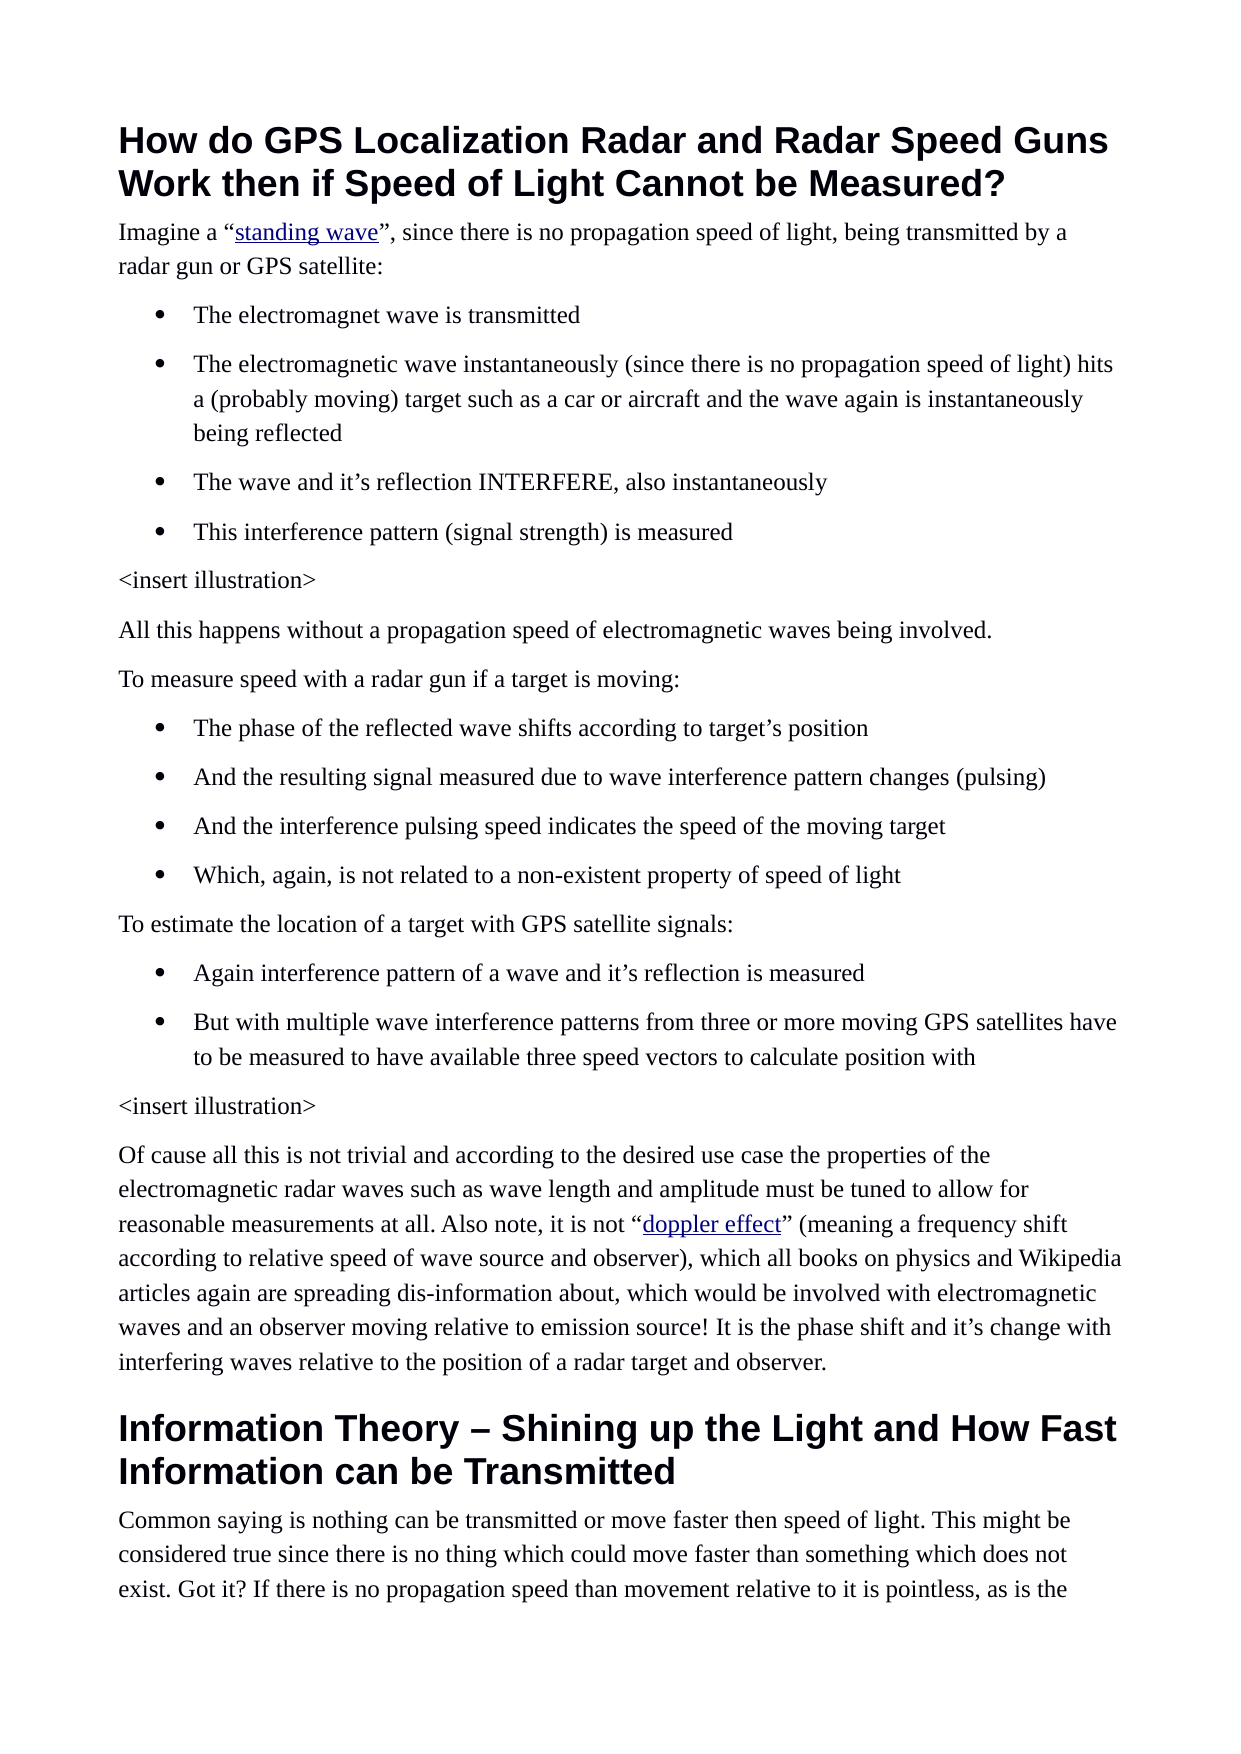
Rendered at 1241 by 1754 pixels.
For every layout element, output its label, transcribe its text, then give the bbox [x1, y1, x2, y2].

text Common saying is nothing can be transmitted or move faster then speed of light. This might be considered true since there is no thing which could move faster than something which does not exist. Got it? If there is no propagation speed than movement relative to it is pointless, as is the [118, 1505, 1122, 1603]
list The phase of the reflected wave shifts according to target’s position [156, 713, 1122, 742]
list Again interference pattern of a wave and it’s reflection is measured [156, 958, 1122, 987]
text To estimate the location of a target with GPS satellite signals: [118, 909, 1122, 938]
list And the interference pulsing speed indicates the speed of the moving target [156, 811, 1122, 840]
subtitle How do GPS Localization Radar and Radar Speed Guns Work then if Speed of Light Cannot be Measured? [118, 118, 1122, 204]
text <insert illustration> [118, 1091, 1122, 1119]
subtitle Information Theory – Shining up the Light and How Fast Information can be Transmitted [118, 1406, 1122, 1492]
list The electromagnetic wave instantaneously (since there is no propagation speed of light) hits a (probably moving) target such as a car or aircraft and the wave again is instantaneously being reflected [156, 349, 1122, 447]
text <insert illustration> [118, 566, 1122, 594]
list This interference pattern (signal strength) is measured [156, 517, 1122, 545]
list And the resulting signal measured due to wave interference pattern changes (pulsing) [156, 762, 1122, 791]
list The wave and it’s reflection INTERFERE, also instantaneously [156, 467, 1122, 496]
text To measure speed with a radar gun if a target is moving: [118, 664, 1122, 692]
text Of cause all this is not trivial and according to the desired use case the properties of the electromagnetic radar waves such as wave length and amplitude must be tuned to allow for reasonable measurements at all. Also note, it is not “doppler effect” (meaning a frequency shift according to relative speed of wave source and observer), which all books on physics and Wikipedia articles again are spreading dis-information about, which would be involved with electromagnetic waves and an observer moving relative to emission source! It is the phase shift and it’s change with interfering waves relative to the position of a radar target and observer. [118, 1140, 1122, 1375]
list The electromagnet wave is transmitted [156, 300, 1122, 329]
list Which, again, is not related to a non-existent property of speed of light [156, 860, 1122, 889]
text Imagine a “standing wave”, since there is no propagation speed of light, being transmitted by a radar gun or GPS satellite: [118, 217, 1122, 280]
text All this happens without a propagation speed of electromagnetic waves being involved. [118, 615, 1122, 643]
list But with multiple wave interference patterns from three or more moving GPS satellites have to be measured to have available three speed vectors to calculate position with [156, 1007, 1122, 1070]
